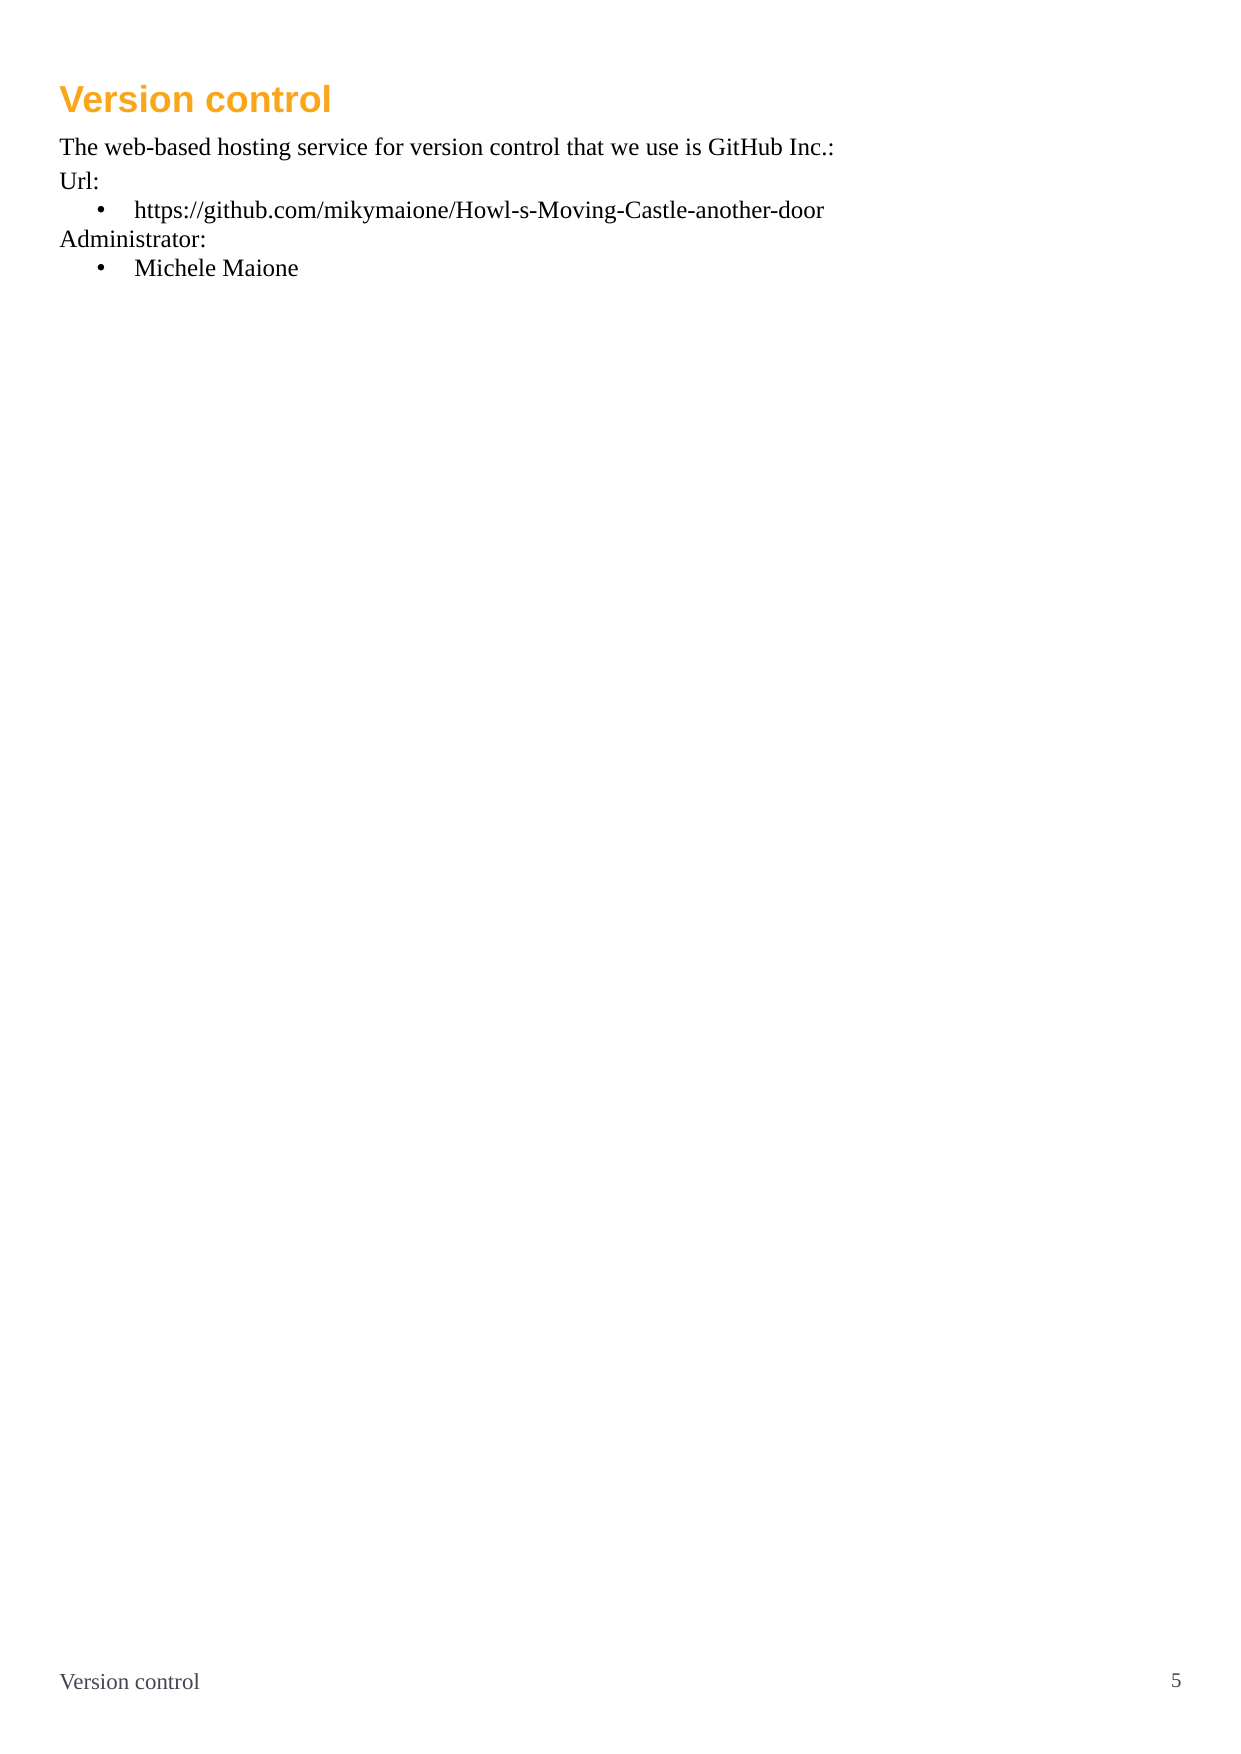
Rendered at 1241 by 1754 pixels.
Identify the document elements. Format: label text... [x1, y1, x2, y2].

list Michele Maione [97, 253, 1181, 281]
text The web-based hosting service for version control that we use is GitHub Inc.: [59, 132, 1181, 160]
text Url: [59, 166, 1181, 195]
subtitle Version control [59, 77, 1181, 120]
list https://github.com/mikymaione/Howl-s-Moving-Castle-another-door [97, 195, 1181, 224]
text Administrator: [59, 224, 1181, 253]
